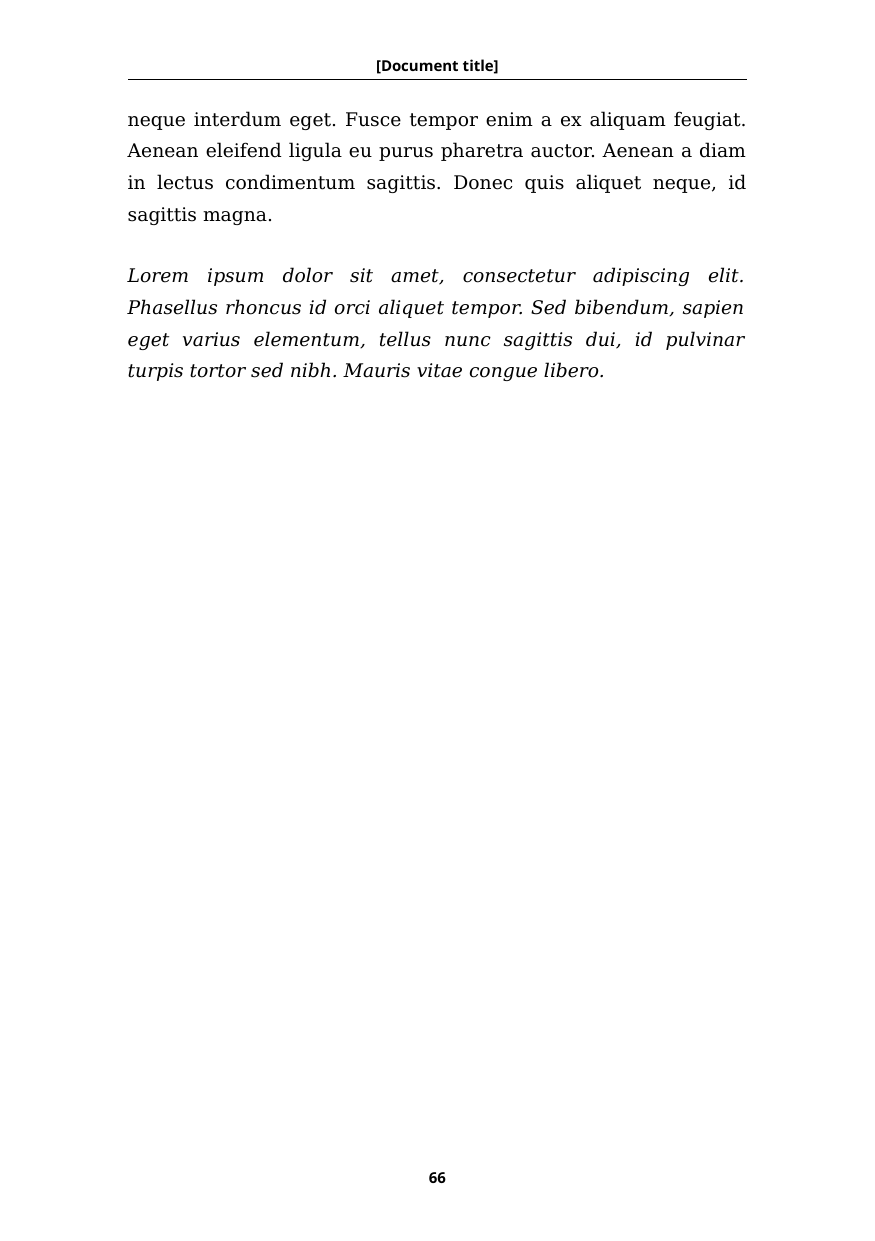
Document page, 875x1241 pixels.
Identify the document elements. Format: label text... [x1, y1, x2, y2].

text Lorem ipsum dolor sit amet, consectetur adipiscing elit. Phasellus rhoncus id orci aliquet tempor. Sed bibendum, sapien eget varius elementum, tellus nunc sagittis dui, id pulvinar turpis tortor sed nibh. Mauris vitae congue libero. [127, 265, 747, 382]
text neque interdum eget. Fusce tempor enim a ex aliquam feugiat. Aenean eleifend ligula eu purus pharetra auctor. Aenean a diam in lectus condimentum sagittis. Donec quis aliquet neque, id sagittis magna. [127, 109, 747, 226]
